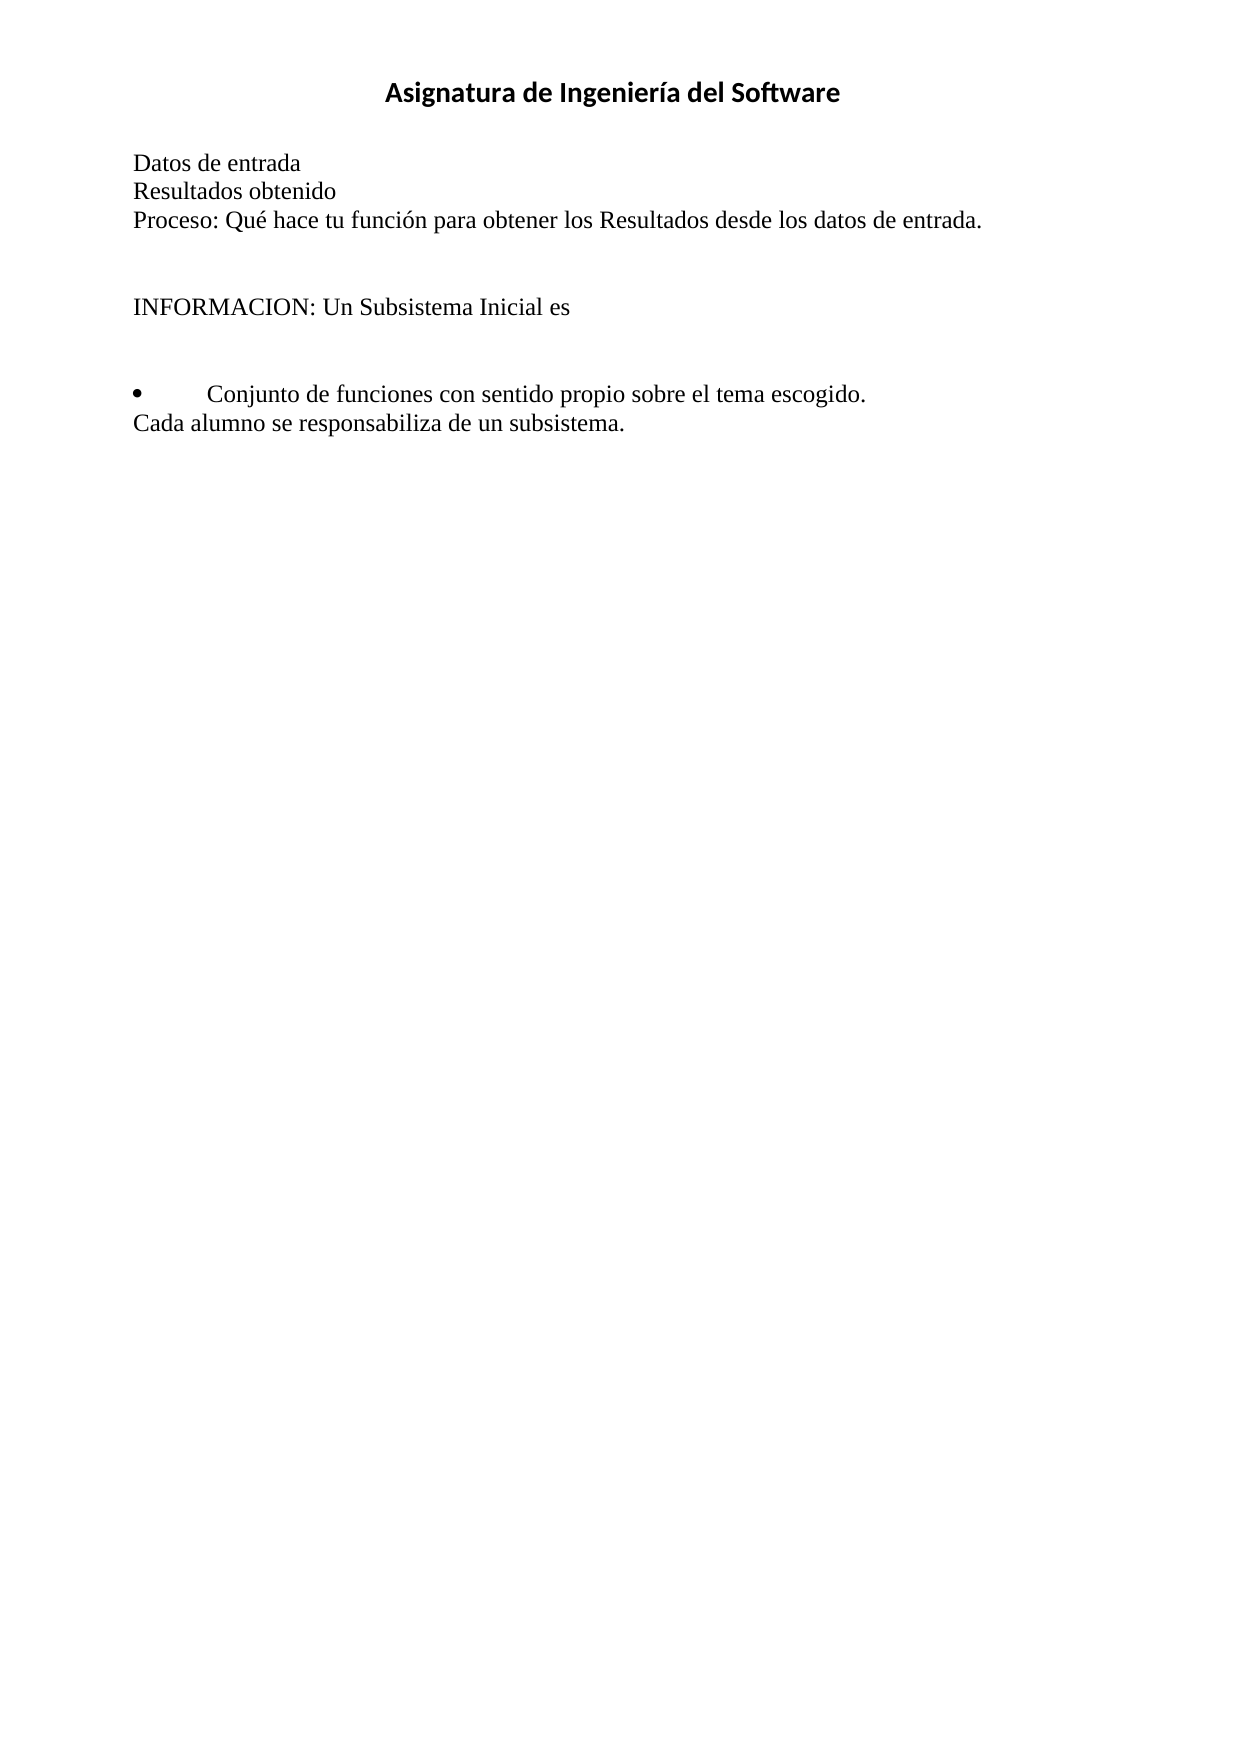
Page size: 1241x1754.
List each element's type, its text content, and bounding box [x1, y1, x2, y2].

text Resultados obtenido [133, 176, 1093, 205]
text INFORMACION: Un Subsistema Inicial es [133, 292, 1093, 321]
text Cada alumno se responsabiliza de un subsistema. [133, 408, 1093, 437]
list Conjunto de funciones con sentido propio sobre el tema escogido. [133, 379, 1093, 408]
text Datos de entrada [133, 148, 1093, 176]
text Proceso: Qué hace tu función para obtener los Resultados desde los datos de entrada. [133, 205, 1093, 234]
